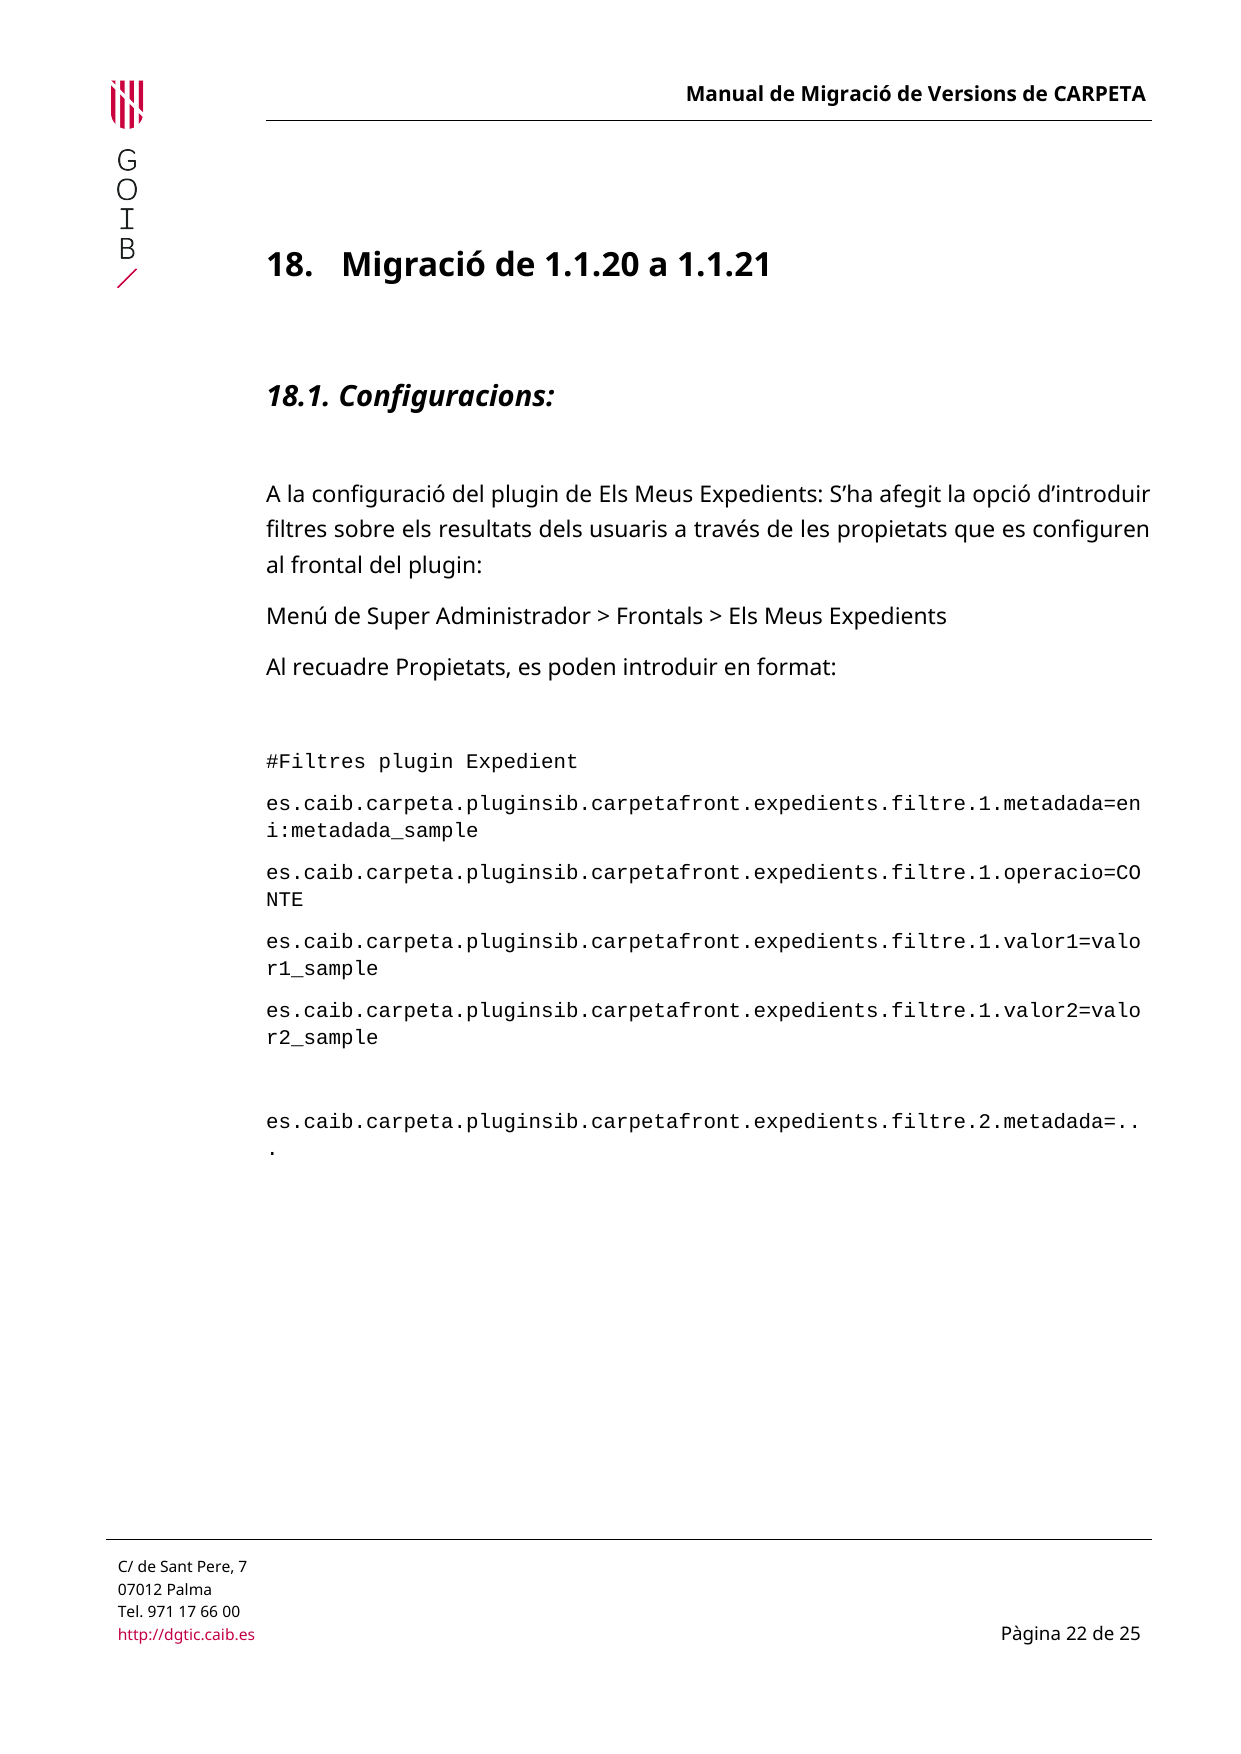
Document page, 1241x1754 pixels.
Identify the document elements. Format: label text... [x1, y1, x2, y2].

text es.caib.carpeta.pluginsib.carpetafront.expedients.filtre.2.metadada=... [266, 1111, 1152, 1162]
text es.caib.carpeta.pluginsib.carpetafront.expedients.filtre.1.metadada=eni:metadada_sample [266, 793, 1152, 844]
text A la configuració del plugin de Els Meus Expedients: S’ha afegit la opció d’introduir filtres sobre els resultats dels usuaris a través de les propietats que es configuren al frontal del plugin: [266, 477, 1152, 581]
text es.caib.carpeta.pluginsib.carpetafront.expedients.filtre.1.valor2=valor2_sample [266, 1000, 1152, 1051]
subtitle Configuracions: [266, 375, 1152, 414]
text es.caib.carpeta.pluginsib.carpetafront.expedients.filtre.1.operacio=CONTE [266, 862, 1152, 913]
subtitle Migració de 1.1.20 a 1.1.21 [266, 241, 1152, 286]
text es.caib.carpeta.pluginsib.carpetafront.expedients.filtre.1.valor1=valor1_sample [266, 931, 1152, 982]
picture [82, 57, 172, 319]
text #Filtres plugin Expedient [266, 751, 1152, 775]
text Al recuadre Propietats, es poden introduir en format: [266, 650, 1152, 682]
text Menú de Super Administrador > Frontals > Els Meus Expedients [266, 600, 1152, 631]
